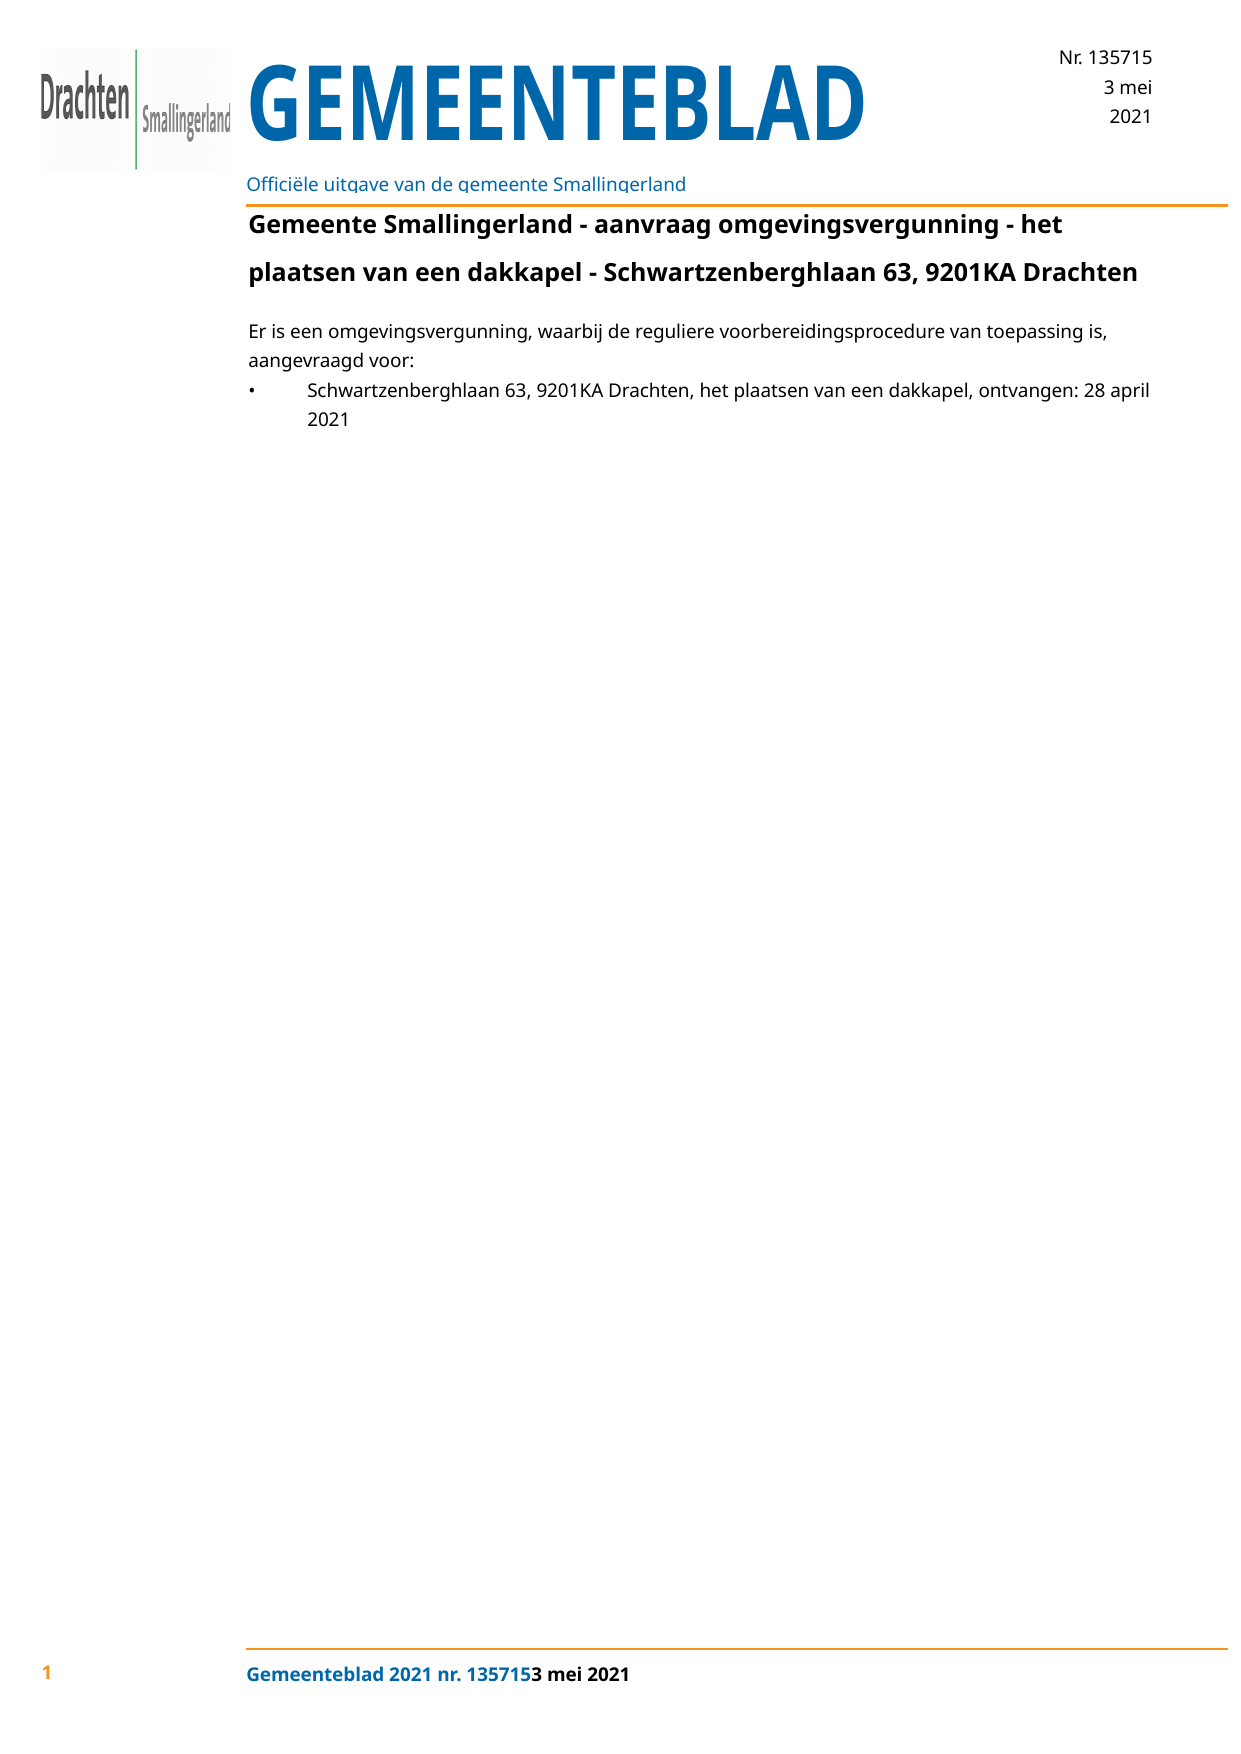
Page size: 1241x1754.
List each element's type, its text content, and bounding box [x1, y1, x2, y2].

picture [41, 47, 231, 172]
text Gemeente Smallingerland - aanvraag omgevingsvergunning - het plaatsen van een dakkapel - Schwartzenberghlaan 63, 9201KA Drachten [248, 207, 1152, 288]
list Schwartzenberghlaan 63, 9201KA Drachten, het plaatsen van een dakkapel, ontvangen: 28 april 2021 [248, 377, 1152, 432]
text Er is een omgevingsvergunning, waarbij de reguliere voorbereidingsprocedure van toepassing is, aangevraagd voor: [248, 318, 1152, 373]
